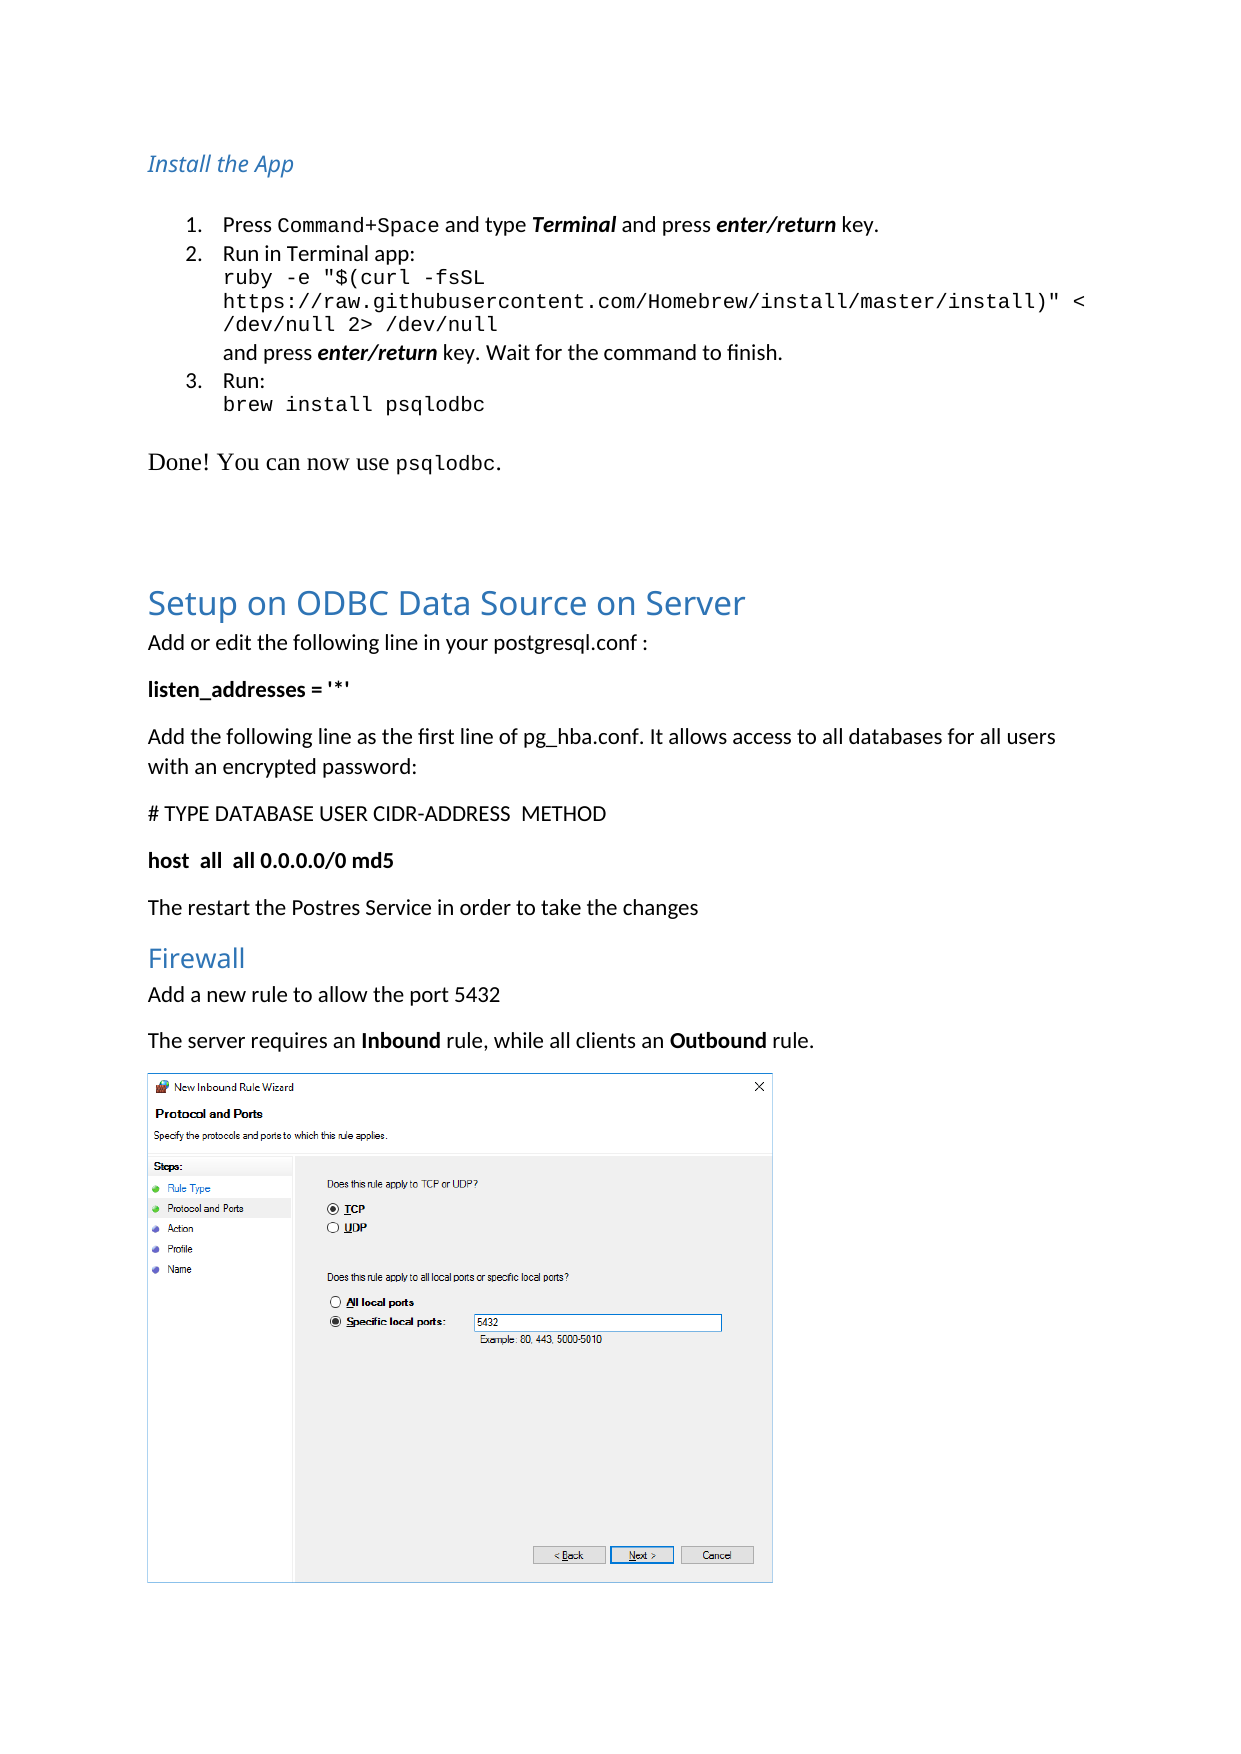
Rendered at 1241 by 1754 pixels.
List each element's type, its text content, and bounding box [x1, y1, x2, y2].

text Add a new rule to allow the port 5432 [148, 980, 1093, 1008]
text # TYPE DATABASE USER CIDR-ADDRESS METHOD [148, 799, 1093, 827]
list Run in Terminal app: ruby -e "$(curl -fsSL https://raw.githubusercontent.com/Homebrew/install/master/install)" < /dev/null 2> /dev/null and press enter/return key. Wait for the command to finish. [185, 239, 1093, 366]
text The restart the Postres Service in order to take the changes [148, 893, 1093, 921]
text Add or edit the following line in your postgresql.conf : [148, 628, 1093, 657]
subtitle Install the App [148, 148, 1093, 179]
text Add the following line as the first line of pg_hba.conf. It allows access to all databases for all users with an encrypted password: [148, 722, 1093, 781]
text Done! You can now use psqlodbc. [148, 447, 1093, 476]
text listen_addresses = '*' [148, 675, 1093, 703]
text host all all 0.0.0.0/0 md5 [148, 846, 1093, 874]
subtitle Firewall [148, 940, 1093, 977]
subtitle Setup on ODBC Data Source on Server [148, 579, 1093, 625]
list Run: brew install psqlodbc [185, 366, 1093, 418]
list Press Command+Space and type Terminal and press enter/return key. [185, 211, 1093, 239]
picture [147, 1073, 773, 1583]
text The server requires an Inbound rule, while all clients an Outbound rule. [148, 1027, 1093, 1055]
